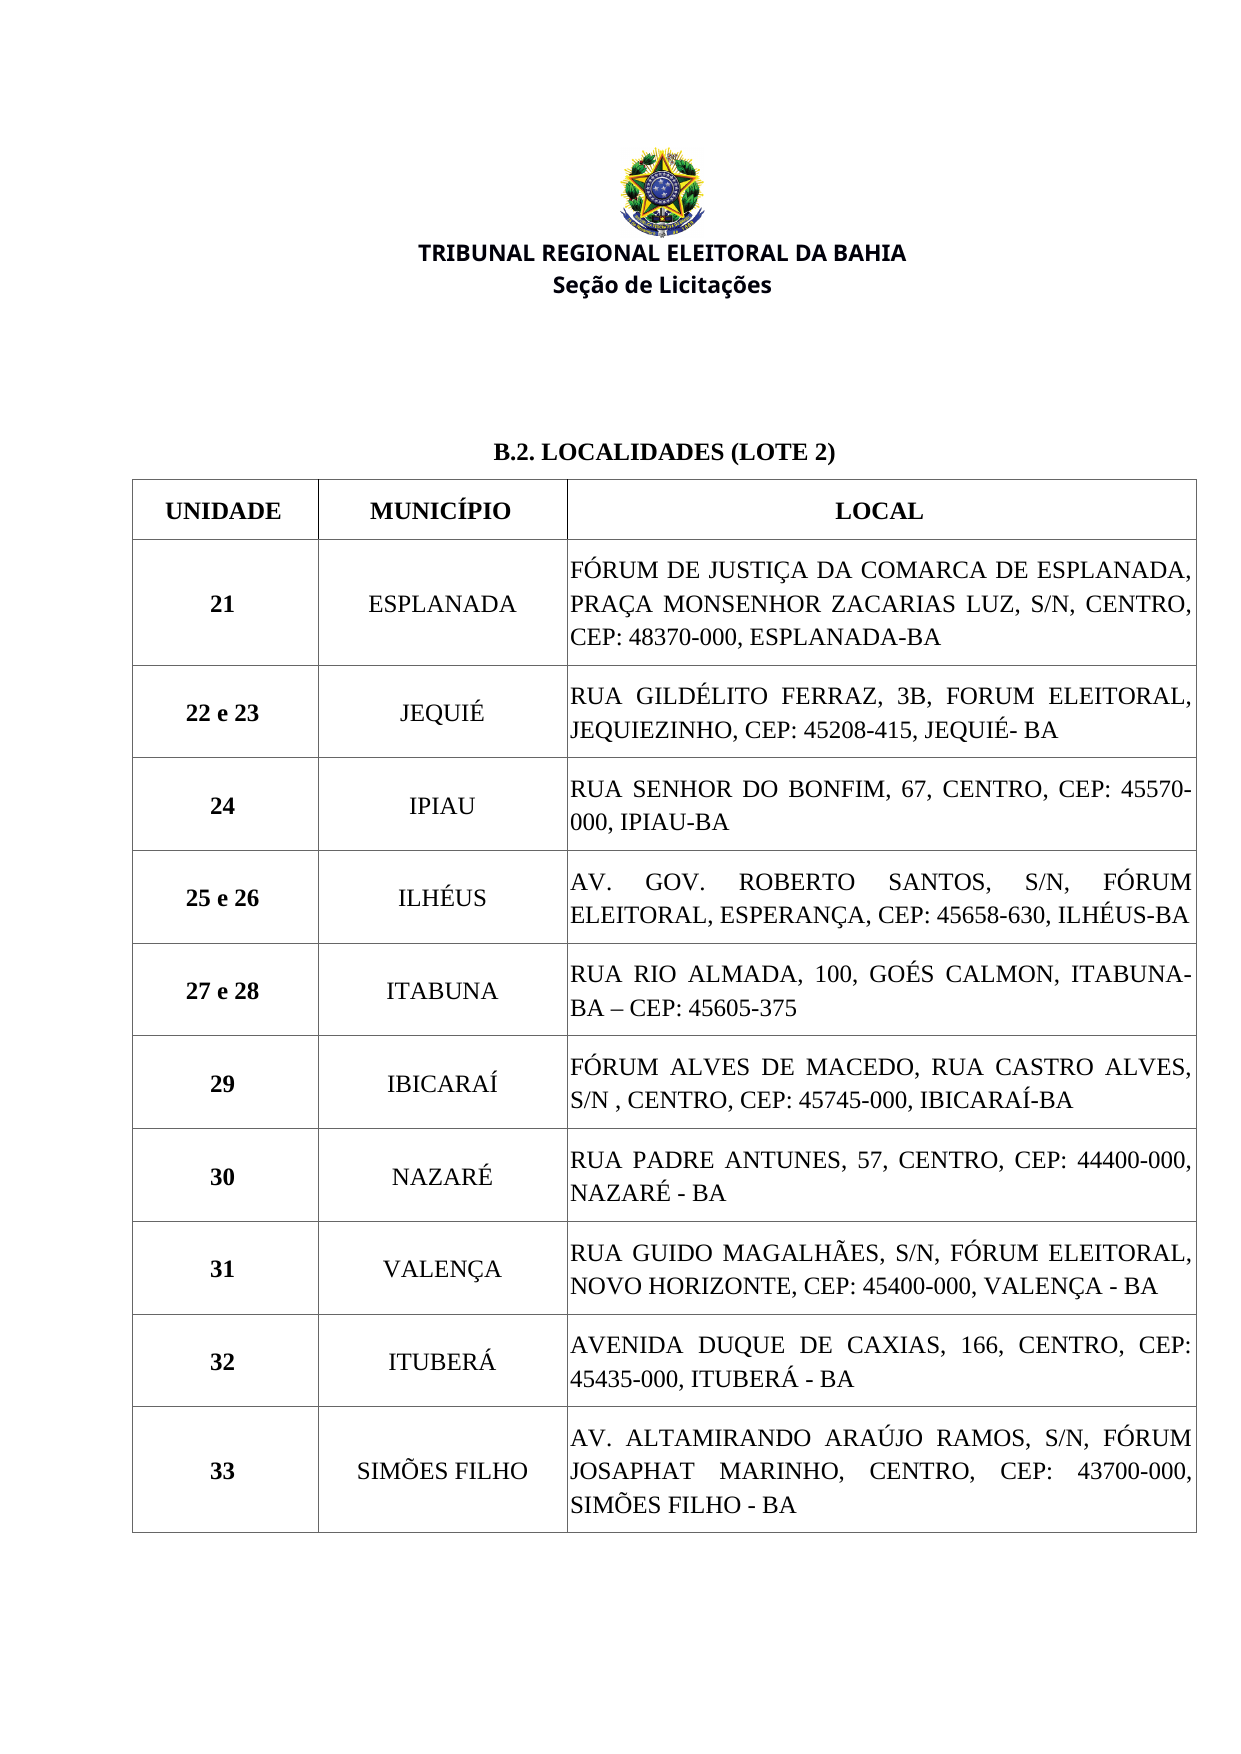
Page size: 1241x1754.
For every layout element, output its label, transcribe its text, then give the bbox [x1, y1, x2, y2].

table_cell JEQUIÉ [319, 666, 567, 757]
table_cell 30 [133, 1129, 318, 1221]
table_cell FÓRUM DE JUSTIÇA DA COMARCA DE ESPLANADA, PRAÇA MONSENHOR ZACARIAS LUZ, S/N, CENTRO, CEP: 48370-000, ESPLANADA-BA [568, 540, 1196, 664]
table_cell ILHÉUS [319, 851, 567, 943]
table_header MUNICÍPIO [319, 480, 567, 538]
table_cell 29 [133, 1036, 318, 1128]
table_cell SIMÕES FILHO [319, 1407, 567, 1532]
table_cell 33 [133, 1407, 318, 1532]
table_cell NAZARÉ [319, 1129, 567, 1221]
table_cell AV. ALTAMIRANDO ARAÚJO RAMOS, S/N, FÓRUM JOSAPHAT MARINHO, CENTRO, CEP: 43700-000, SIMÕES FILHO - BA [568, 1407, 1196, 1532]
table_cell 22 e 23 [133, 666, 318, 757]
table_cell RUA GILDÉLITO FERRAZ, 3B, FORUM ELEITORAL, JEQUIEZINHO, CEP: 45208-415, JEQUIÉ- BA [568, 666, 1196, 757]
table_cell ITUBERÁ [319, 1315, 567, 1406]
table_cell IPIAU [319, 758, 567, 850]
table_cell 21 [133, 540, 318, 664]
table_cell ITABUNA [319, 944, 567, 1035]
table_header LOCAL [568, 480, 1196, 538]
table_cell RUA SENHOR DO BONFIM, 67, CENTRO, CEP: 45570-000, IPIAU-BA [568, 758, 1196, 850]
table_cell RUA PADRE ANTUNES, 57, CENTRO, CEP: 44400-000, NAZARÉ - BA [568, 1129, 1196, 1221]
table_cell 31 [133, 1222, 318, 1313]
table_cell FÓRUM ALVES DE MACEDO, RUA CASTRO ALVES, S/N , CENTRO, CEP: 45745-000, IBICARAÍ-BA [568, 1036, 1196, 1128]
text B.2. LOCALIDADES (LOTE 2) [133, 433, 1196, 467]
table_cell 32 [133, 1315, 318, 1406]
table_cell IBICARAÍ [319, 1036, 567, 1128]
table_cell AV. GOV. ROBERTO SANTOS, S/N, FÓRUM ELEITORAL, ESPERANÇA, CEP: 45658-630, ILHÉUS-BA [568, 851, 1196, 943]
table_cell RUA RIO ALMADA, 100, GOÉS CALMON, ITABUNA-BA – CEP: 45605-375 [568, 944, 1196, 1035]
table_cell AVENIDA DUQUE DE CAXIAS, 166, CENTRO, CEP: 45435-000, ITUBERÁ - BA [568, 1315, 1196, 1406]
table_cell VALENÇA [319, 1222, 567, 1313]
table_cell RUA GUIDO MAGALHÃES, S/N, FÓRUM ELEITORAL, NOVO HORIZONTE, CEP: 45400-000, VALENÇA - BA [568, 1222, 1196, 1313]
table_cell ESPLANADA [319, 540, 567, 664]
table_cell 24 [133, 758, 318, 850]
table_cell 27 e 28 [133, 944, 318, 1035]
table_cell 25 e 26 [133, 851, 318, 943]
table_header UNIDADE [133, 480, 318, 538]
